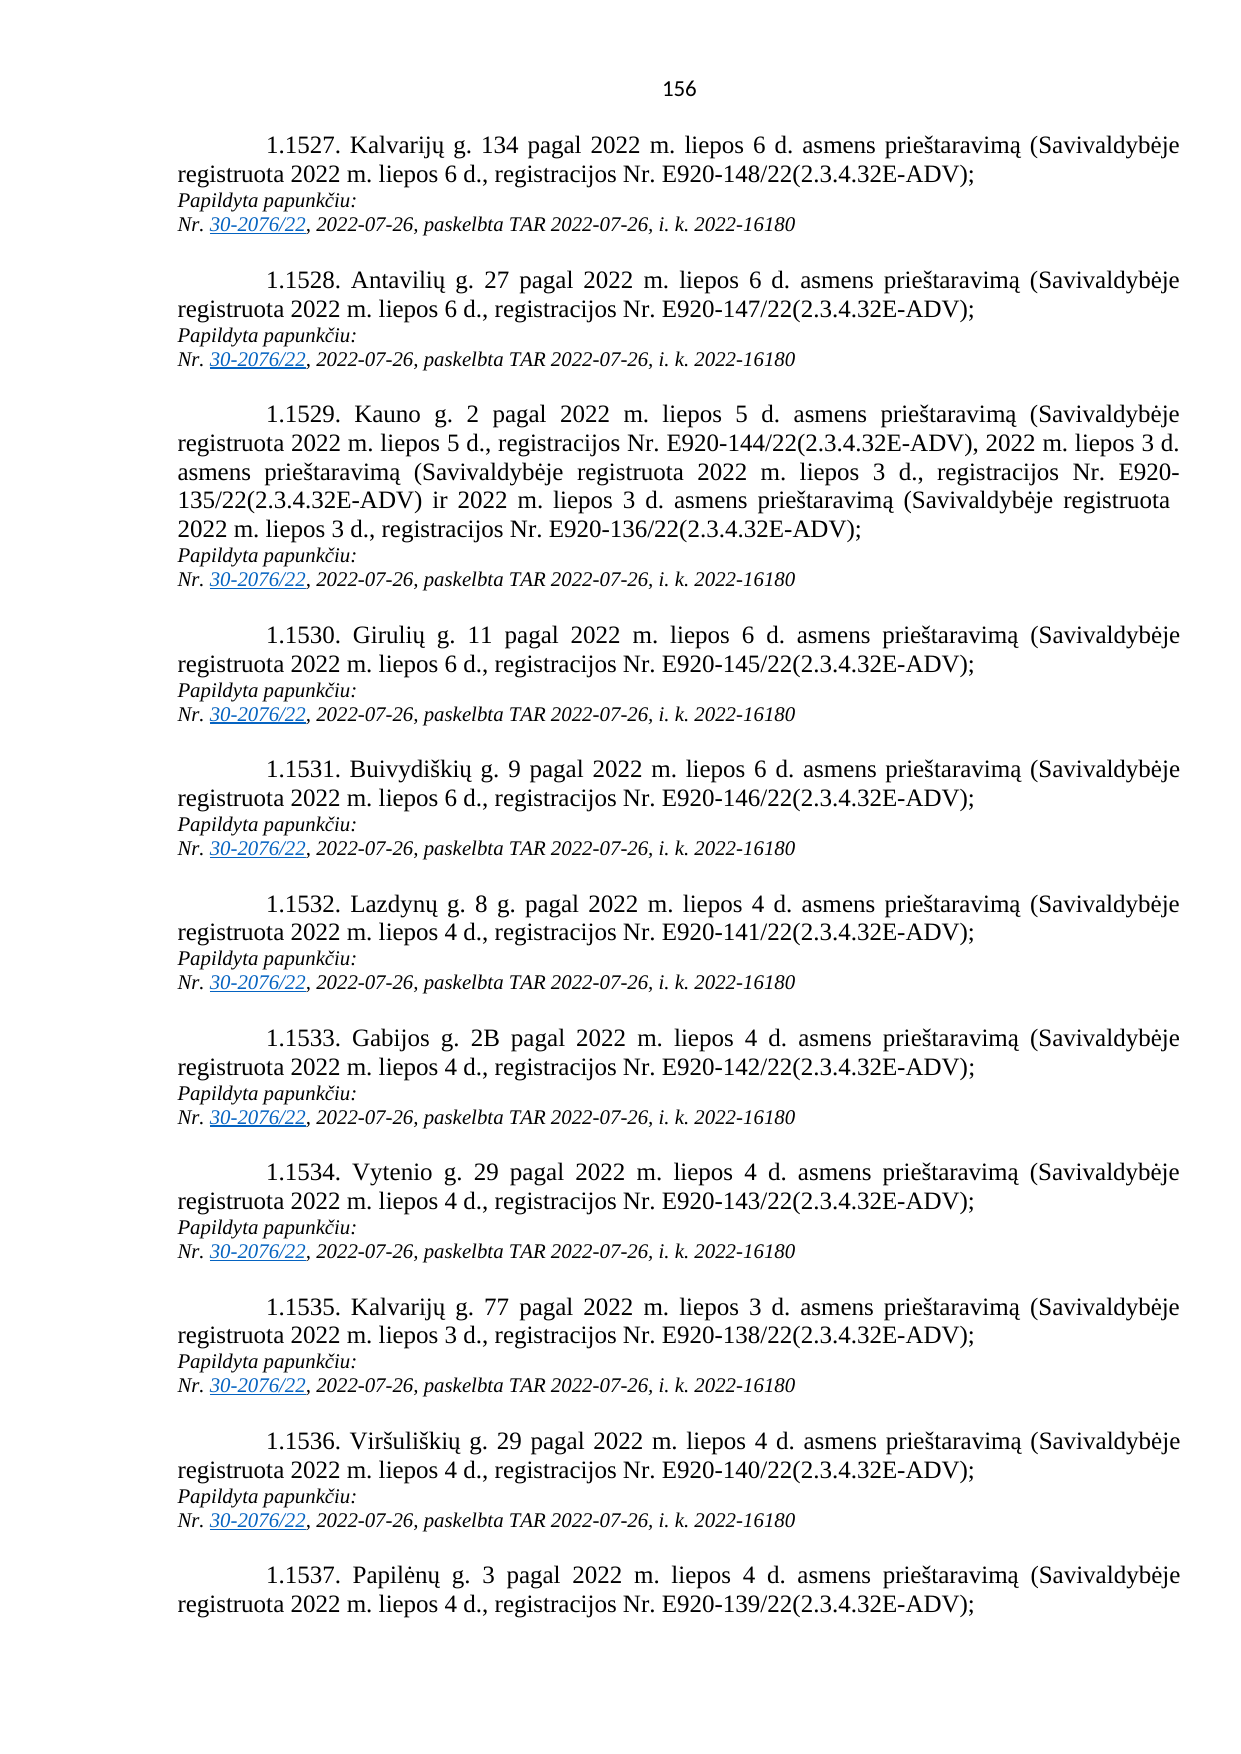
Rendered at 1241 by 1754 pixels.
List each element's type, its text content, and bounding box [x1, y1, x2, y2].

text Papildyta papunkčiu: [177, 1215, 1181, 1239]
text 1.1535. Kalvarijų g. 77 pagal 2022 m. liepos 3 d. asmens prieštaravimą (Savivaldybėje registruota 2022 m. liepos 3 d., registracijos Nr. E920-138/22(2.3.4.32E-ADV); [177, 1292, 1181, 1349]
text 1.1537. Papilėnų g. 3 pagal 2022 m. liepos 4 d. asmens prieštaravimą (Savivaldybėje registruota 2022 m. liepos 4 d., registracijos Nr. E920-139/22(2.3.4.32E-ADV); [177, 1561, 1181, 1618]
text Papildyta papunkčiu: [177, 188, 1181, 212]
text Nr. 30-2076/22, 2022-07-26, paskelbta TAR 2022-07-26, i. k. 2022-16180 [177, 212, 1181, 236]
text Nr. 30-2076/22, 2022-07-26, paskelbta TAR 2022-07-26, i. k. 2022-16180 [177, 1508, 1181, 1532]
text Papildyta papunkčiu: [177, 543, 1181, 567]
text Nr. 30-2076/22, 2022-07-26, paskelbta TAR 2022-07-26, i. k. 2022-16180 [177, 1105, 1181, 1129]
text 1.1531. Buivydiškių g. 9 pagal 2022 m. liepos 6 d. asmens prieštaravimą (Savivaldybėje registruota 2022 m. liepos 6 d., registracijos Nr. E920-146/22(2.3.4.32E-ADV); [177, 754, 1181, 812]
text Papildyta papunkčiu: [177, 1349, 1181, 1373]
text Nr. 30-2076/22, 2022-07-26, paskelbta TAR 2022-07-26, i. k. 2022-16180 [177, 1239, 1181, 1263]
text Nr. 30-2076/22, 2022-07-26, paskelbta TAR 2022-07-26, i. k. 2022-16180 [177, 970, 1181, 994]
text Nr. 30-2076/22, 2022-07-26, paskelbta TAR 2022-07-26, i. k. 2022-16180 [177, 702, 1181, 726]
text Papildyta papunkčiu: [177, 1081, 1181, 1105]
text Papildyta papunkčiu: [177, 1484, 1181, 1508]
text Papildyta papunkčiu: [177, 677, 1181, 702]
text 1.1527. Kalvarijų g. 134 pagal 2022 m. liepos 6 d. asmens prieštaravimą (Savivaldybėje registruota 2022 m. liepos 6 d., registracijos Nr. E920-148/22(2.3.4.32E-ADV); [177, 131, 1181, 188]
text Nr. 30-2076/22, 2022-07-26, paskelbta TAR 2022-07-26, i. k. 2022-16180 [177, 836, 1181, 860]
text Papildyta papunkčiu: [177, 946, 1181, 970]
text Nr. 30-2076/22, 2022-07-26, paskelbta TAR 2022-07-26, i. k. 2022-16180 [177, 1373, 1181, 1397]
text 1.1536. Viršuliškių g. 29 pagal 2022 m. liepos 4 d. asmens prieštaravimą (Savivaldybėje registruota 2022 m. liepos 4 d., registracijos Nr. E920-140/22(2.3.4.32E-ADV); [177, 1426, 1181, 1484]
text Nr. 30-2076/22, 2022-07-26, paskelbta TAR 2022-07-26, i. k. 2022-16180 [177, 347, 1181, 371]
text Papildyta papunkčiu: [177, 322, 1181, 347]
text 1.1529. Kauno g. 2 pagal 2022 m. liepos 5 d. asmens prieštaravimą (Savivaldybėje registruota 2022 m. liepos 5 d., registracijos Nr. E920-144/22(2.3.4.32E-ADV), 2022 m. liepos 3 d. asmens prieštaravimą (Savivaldybėje registruota 2022 m. liepos 3 d., registracijos Nr. E920-135/22(2.3.4.32E-ADV) ir 2022 m. liepos 3 d. asmens prieštaravimą (Savivaldybėje registruota 2022 m. liepos 3 d., registracijos Nr. E920-136/22(2.3.4.32E-ADV); [177, 399, 1181, 543]
text 1.1532. Lazdynų g. 8 g. pagal 2022 m. liepos 4 d. asmens prieštaravimą (Savivaldybėje registruota 2022 m. liepos 4 d., registracijos Nr. E920-141/22(2.3.4.32E-ADV); [177, 889, 1181, 946]
text Papildyta papunkčiu: [177, 812, 1181, 836]
text 1.1528. Antavilių g. 27 pagal 2022 m. liepos 6 d. asmens prieštaravimą (Savivaldybėje registruota 2022 m. liepos 6 d., registracijos Nr. E920-147/22(2.3.4.32E-ADV); [177, 265, 1181, 322]
text Nr. 30-2076/22, 2022-07-26, paskelbta TAR 2022-07-26, i. k. 2022-16180 [177, 567, 1181, 591]
text 1.1534. Vytenio g. 29 pagal 2022 m. liepos 4 d. asmens prieštaravimą (Savivaldybėje registruota 2022 m. liepos 4 d., registracijos Nr. E920-143/22(2.3.4.32E-ADV); [177, 1157, 1181, 1215]
text 1.1533. Gabijos g. 2B pagal 2022 m. liepos 4 d. asmens prieštaravimą (Savivaldybėje registruota 2022 m. liepos 4 d., registracijos Nr. E920-142/22(2.3.4.32E-ADV); [177, 1023, 1181, 1081]
text 1.1530. Girulių g. 11 pagal 2022 m. liepos 6 d. asmens prieštaravimą (Savivaldybėje registruota 2022 m. liepos 6 d., registracijos Nr. E920-145/22(2.3.4.32E-ADV); [177, 620, 1181, 677]
